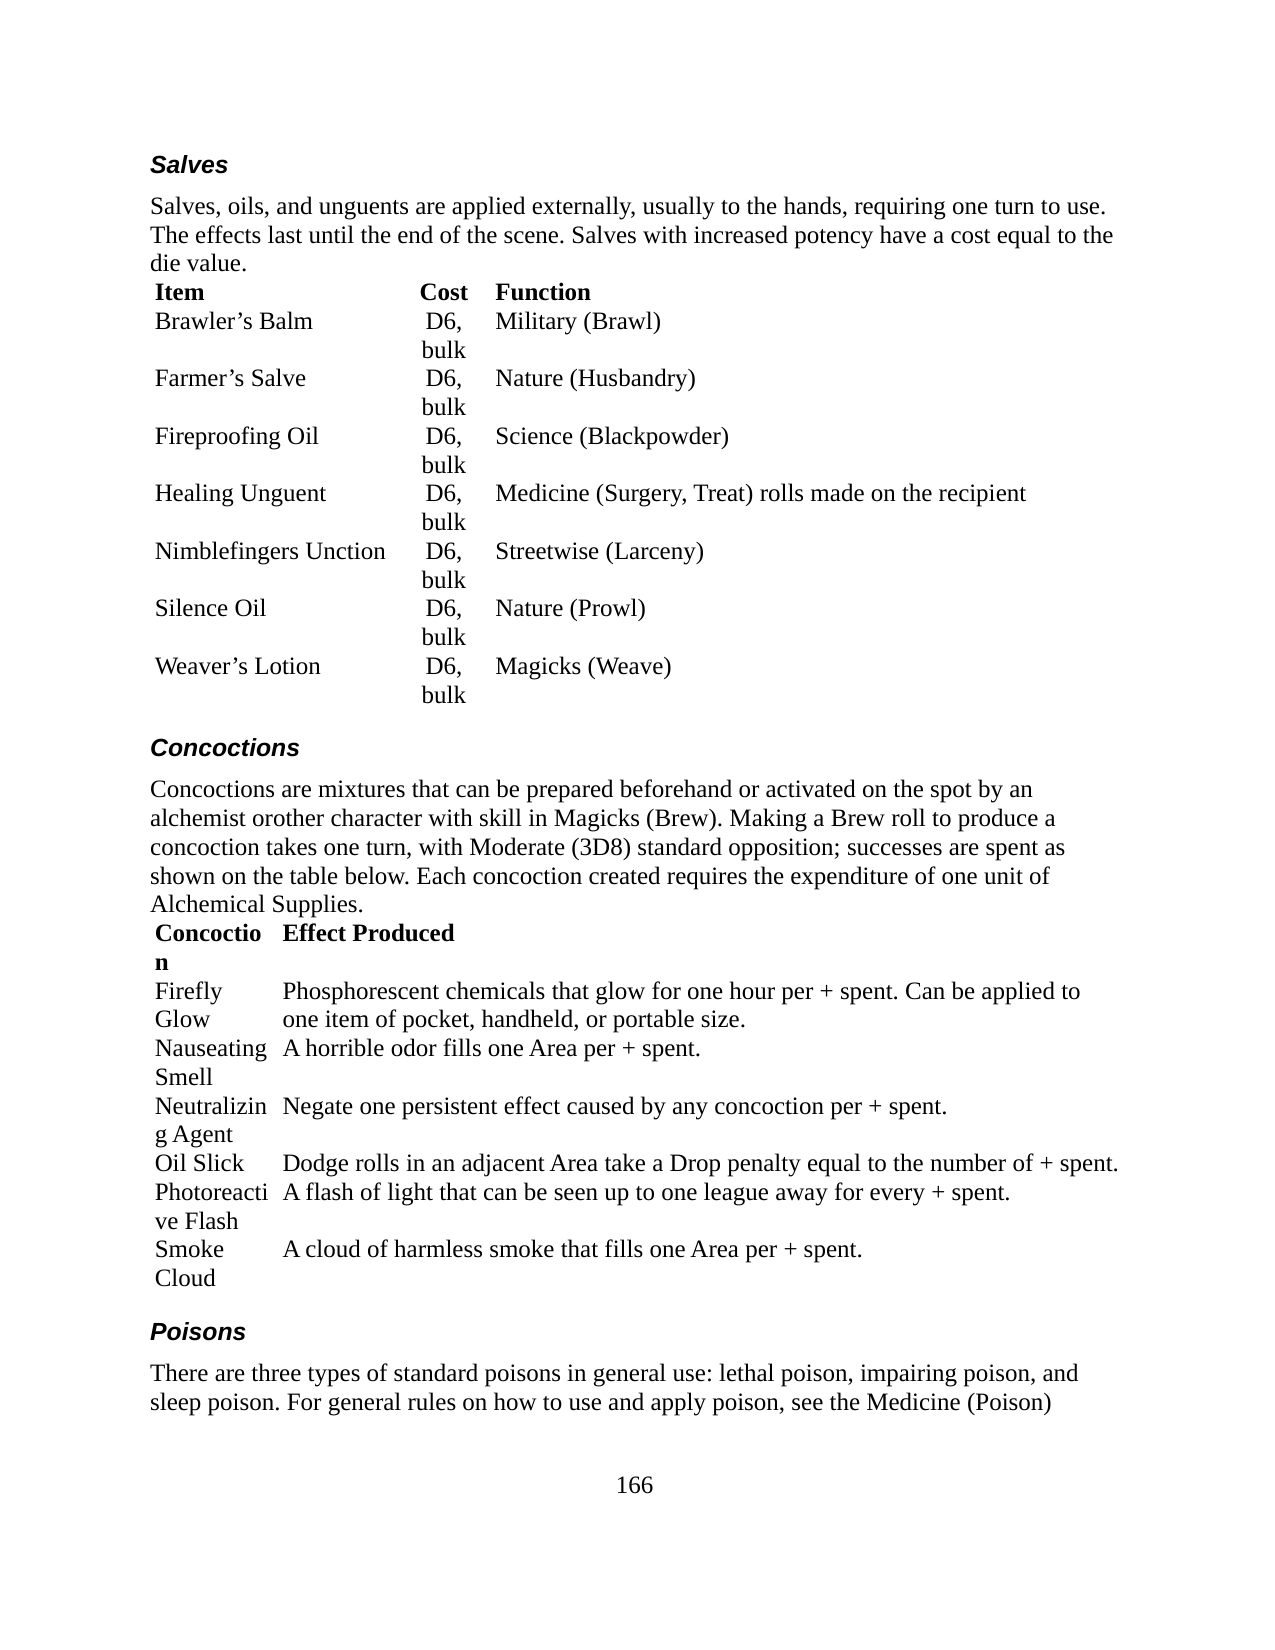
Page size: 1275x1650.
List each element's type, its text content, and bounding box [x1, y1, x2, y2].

table_cell Nature (Husbandry) [491, 364, 1125, 421]
text There are three types of standard poisons in general use: lethal poison, impairing poison, and sleep poison. For general rules on how to use and apply poison, see the Medicine (Poison) [150, 1358, 1125, 1416]
table_cell Phosphorescent chemicals that glow for one hour per + spent. Can be applied to one item of pocket, handheld, or portable size. [278, 976, 1125, 1033]
table_cell Science (Blackpowder) [491, 421, 1125, 478]
table_cell A cloud of harmless smoke that fills one Area per + spent. [278, 1235, 1125, 1292]
table_header Effect Produced [278, 918, 1125, 976]
table_cell A flash of light that can be seen up to one league away for every + spent. [278, 1177, 1125, 1234]
table_header Cost [397, 277, 491, 306]
subtitle Concoctions [150, 733, 1125, 762]
text Salves, oils, and unguents are applied externally, usually to the hands, requiring one turn to use. The effects last until the end of the scene. Salves with increased potency have a cost equal to the die value. [150, 191, 1125, 277]
table_cell Neutralizing Agent [150, 1091, 278, 1148]
table_cell Fireproofing Oil [150, 421, 397, 478]
table_cell D6, bulk [397, 306, 491, 363]
subtitle Salves [150, 150, 1125, 178]
table_cell D6, bulk [397, 364, 491, 421]
table_cell Nauseating Smell [150, 1033, 278, 1091]
table_cell Oil Slick [150, 1148, 278, 1177]
table_cell Streetwise (Larceny) [491, 536, 1125, 593]
table_cell Nimblefingers Unction [150, 536, 397, 593]
text Concoctions are mixtures that can be prepared beforehand or activated on the spot by an alchemist orother character with skill in Magicks (Brew). Making a Brew roll to produce a concoction takes one turn, with Moderate (3D8) standard opposition; successes are spent as shown on the table below. Each concoction created requires the expenditure of one unit of Alchemical Supplies. [150, 774, 1125, 918]
table_cell A horrible odor fills one Area per + spent. [278, 1033, 1125, 1091]
table_header Item [150, 277, 397, 306]
table_cell Weaver’s Lotion [150, 651, 397, 708]
table_cell Military (Brawl) [491, 306, 1125, 363]
table_cell Brawler’s Balm [150, 306, 397, 363]
table_cell Firefly Glow [150, 976, 278, 1033]
table_cell Magicks (Weave) [491, 651, 1125, 708]
table_cell D6, bulk [397, 479, 491, 536]
table_cell Dodge rolls in an adjacent Area take a Drop penalty equal to the number of + spent. [278, 1148, 1125, 1177]
table_cell Farmer’s Salve [150, 364, 397, 421]
table_cell D6, bulk [397, 421, 491, 478]
table_cell Smoke Cloud [150, 1235, 278, 1292]
table_cell Medicine (Surgery, Treat) rolls made on the recipient [491, 479, 1125, 536]
table_cell Negate one persistent effect caused by any concoction per + spent. [278, 1091, 1125, 1148]
table_cell Nature (Prowl) [491, 594, 1125, 651]
table_cell Photoreactive Flash [150, 1177, 278, 1234]
table_cell D6, bulk [397, 594, 491, 651]
table_cell D6, bulk [397, 536, 491, 593]
subtitle Poisons [150, 1317, 1125, 1346]
table_header Function [491, 277, 1125, 306]
table_cell Healing Unguent [150, 479, 397, 536]
table_cell Silence Oil [150, 594, 397, 651]
table_header Concoction [150, 918, 278, 976]
table_cell D6, bulk [397, 651, 491, 708]
